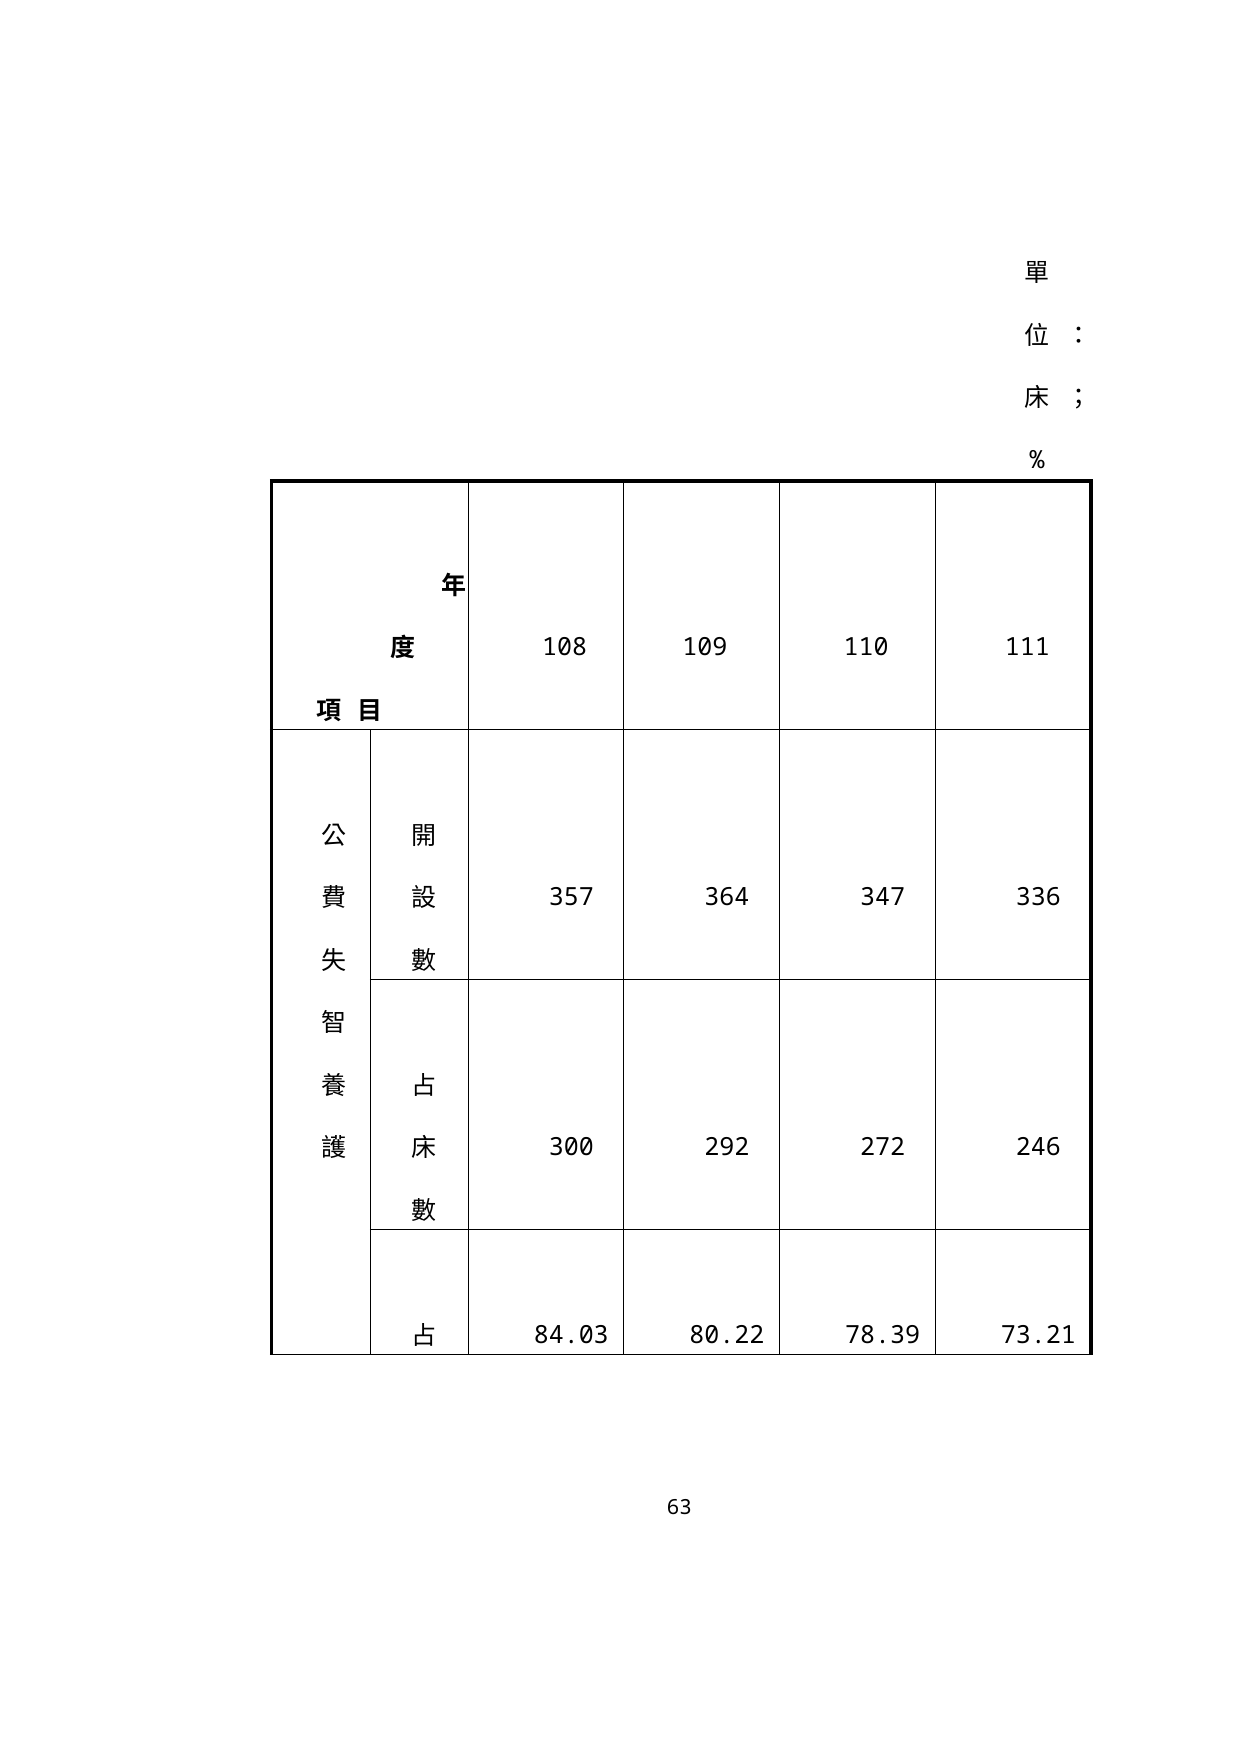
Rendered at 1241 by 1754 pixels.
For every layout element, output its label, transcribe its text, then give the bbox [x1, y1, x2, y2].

table_cell 78.39 [780, 1230, 935, 1354]
table_cell 364 [624, 730, 779, 979]
table_cell 公費失智養護 [273, 730, 370, 1354]
table_cell 246 [936, 980, 1089, 1229]
table_cell 336 [936, 730, 1089, 979]
table_cell 占 [371, 1230, 468, 1354]
table_header 111 [936, 483, 1089, 729]
table_cell 84.03 [469, 1230, 623, 1354]
table_cell 占床數 [371, 980, 468, 1229]
table_cell 300 [469, 980, 623, 1229]
table_header 108 [469, 483, 623, 729]
table_cell 292 [624, 980, 779, 1229]
table_cell 80.22 [624, 1230, 779, 1354]
table_cell 357 [469, 730, 623, 979]
table_cell 272 [780, 980, 935, 1229]
table_cell 347 [780, 730, 935, 979]
table_cell 73.21 [936, 1230, 1089, 1354]
table_header 年度 項目 [273, 483, 468, 729]
text 單位：床；% [258, 229, 1072, 479]
table_header 109 [624, 483, 779, 729]
table_header 110 [780, 483, 935, 729]
table_cell 開設數 [371, 730, 468, 979]
